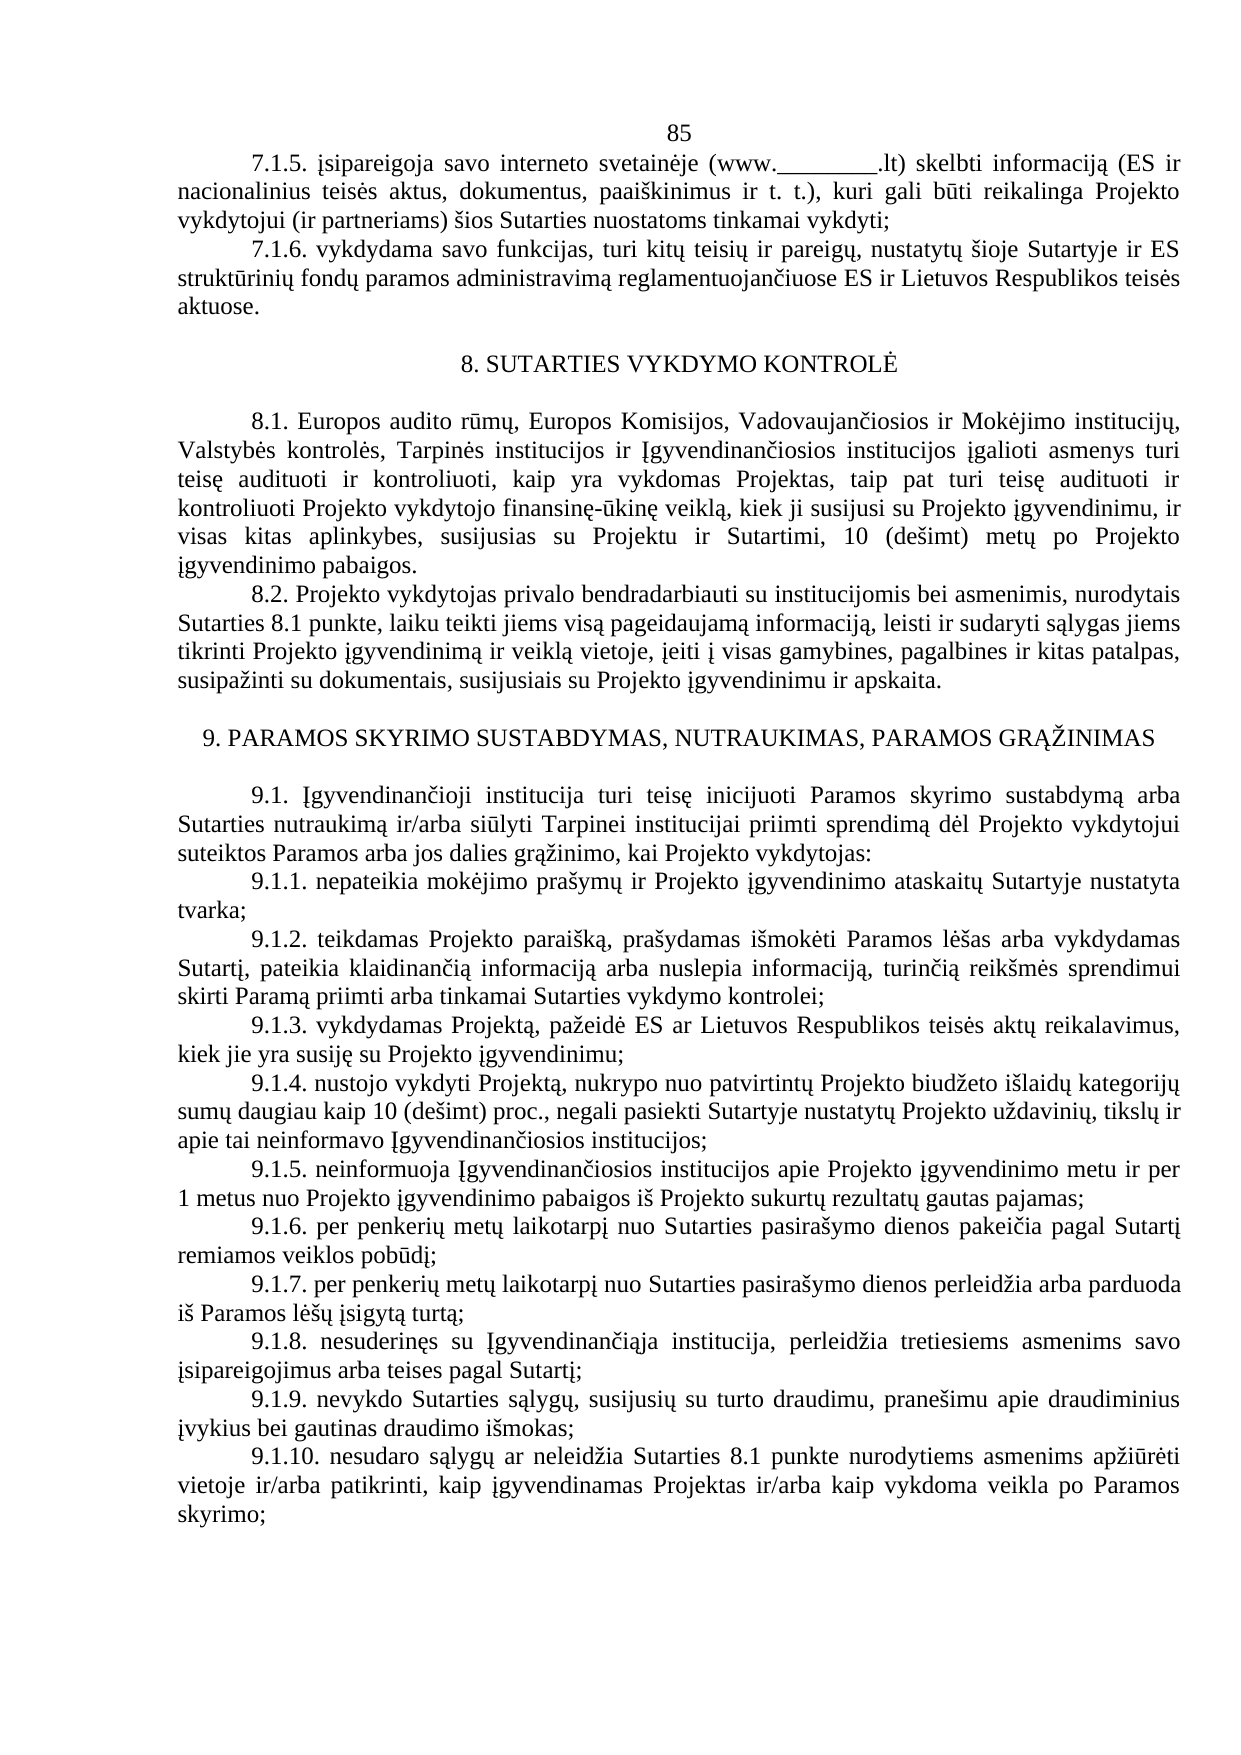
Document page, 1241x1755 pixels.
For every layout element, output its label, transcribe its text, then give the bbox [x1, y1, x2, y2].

text 9.1.2. teikdamas Projekto paraišką, prašydamas išmokėti Paramos lėšas arba vykdydamas Sutartį, pateikia klaidinančią informaciją arba nuslepia informaciją, turinčią reikšmės sprendimui skirti Paramą priimti arba tinkamai Sutarties vykdymo kontrolei; [177, 924, 1181, 1010]
text 9.1. Įgyvendinančioji institucija turi teisę inicijuoti Paramos skyrimo sustabdymą arba Sutarties nutraukimą ir/arba siūlyti Tarpinei institucijai priimti sprendimą dėl Projekto vykdytojui suteiktos Paramos arba jos dalies grąžinimo, kai Projekto vykdytojas: [177, 780, 1181, 866]
text 8. SUTARTIES VYKDYMO KONTROLĖ [177, 349, 1181, 378]
text 9.1.9. nevykdo Sutarties sąlygų, susijusių su turto draudimu, pranešimu apie draudiminius įvykius bei gautinas draudimo išmokas; [177, 1384, 1181, 1441]
text 7.1.5. įsipareigoja savo interneto svetainėje (www.________.lt) skelbti informaciją (ES ir nacionalinius teisės aktus, dokumentus, paaiškinimus ir t. t.), kuri gali būti reikalinga Projekto vykdytojui (ir partneriams) šios Sutarties nuostatoms tinkamai vykdyti; [177, 148, 1181, 234]
text 9. PARAMOS SKYRIMO SUSTABDYMAS, NUTRAUKIMAS, PARAMOS GRĄŽINIMAS [177, 723, 1181, 751]
text 9.1.10. nesudaro sąlygų ar neleidžia Sutarties 8.1 punkte nurodytiems asmenims apžiūrėti vietoje ir/arba patikrinti, kaip įgyvendinamas Projektas ir/arba kaip vykdoma veikla po Paramos skyrimo; [177, 1441, 1181, 1528]
text 9.1.6. per penkerių metų laikotarpį nuo Sutarties pasirašymo dienos pakeičia pagal Sutartį remiamos veiklos pobūdį; [177, 1211, 1181, 1269]
text 8.2. Projekto vykdytojas privalo bendradarbiauti su institucijomis bei asmenimis, nurodytais Sutarties 8.1 punkte, laiku teikti jiems visą pageidaujamą informaciją, leisti ir sudaryti sąlygas jiems tikrinti Projekto įgyvendinimą ir veiklą vietoje, įeiti į visas gamybines, pagalbines ir kitas patalpas, susipažinti su dokumentais, susijusiais su Projekto įgyvendinimu ir apskaita. [177, 579, 1181, 694]
text 9.1.1. nepateikia mokėjimo prašymų ir Projekto įgyvendinimo ataskaitų Sutartyje nustatyta tvarka; [177, 866, 1181, 924]
text 9.1.7. per penkerių metų laikotarpį nuo Sutarties pasirašymo dienos perleidžia arba parduoda iš Paramos lėšų įsigytą turtą; [177, 1269, 1181, 1326]
text 9.1.8. nesuderinęs su Įgyvendinančiąja institucija, perleidžia tretiesiems asmenims savo įsipareigojimus arba teises pagal Sutartį; [177, 1326, 1181, 1384]
text 8.1. Europos audito rūmų, Europos Komisijos, Vadovaujančiosios ir Mokėjimo institucijų, Valstybės kontrolės, Tarpinės institucijos ir Įgyvendinančiosios institucijos įgalioti asmenys turi teisę audituoti ir kontroliuoti, kaip yra vykdomas Projektas, taip pat turi teisę audituoti ir kontroliuoti Projekto vykdytojo finansinę-ūkinę veiklą, kiek ji susijusi su Projekto įgyvendinimu, ir visas kitas aplinkybes, susijusias su Projektu ir Sutartimi, 10 (dešimt) metų po Projekto įgyvendinimo pabaigos. [177, 406, 1181, 579]
text 9.1.5. neinformuoja Įgyvendinančiosios institucijos apie Projekto įgyvendinimo metu ir per 1 metus nuo Projekto įgyvendinimo pabaigos iš Projekto sukurtų rezultatų gautas pajamas; [177, 1154, 1181, 1211]
text 7.1.6. vykdydama savo funkcijas, turi kitų teisių ir pareigų, nustatytų šioje Sutartyje ir ES struktūrinių fondų paramos administravimą reglamentuojančiuose ES ir Lietuvos Respublikos teisės aktuose. [177, 234, 1181, 320]
text 9.1.3. vykdydamas Projektą, pažeidė ES ar Lietuvos Respublikos teisės aktų reikalavimus, kiek jie yra susiję su Projekto įgyvendinimu; [177, 1010, 1181, 1068]
text 9.1.4. nustojo vykdyti Projektą, nukrypo nuo patvirtintų Projekto biudžeto išlaidų kategorijų sumų daugiau kaip 10 (dešimt) proc., negali pasiekti Sutartyje nustatytų Projekto uždavinių, tikslų ir apie tai neinformavo Įgyvendinančiosios institucijos; [177, 1068, 1181, 1154]
